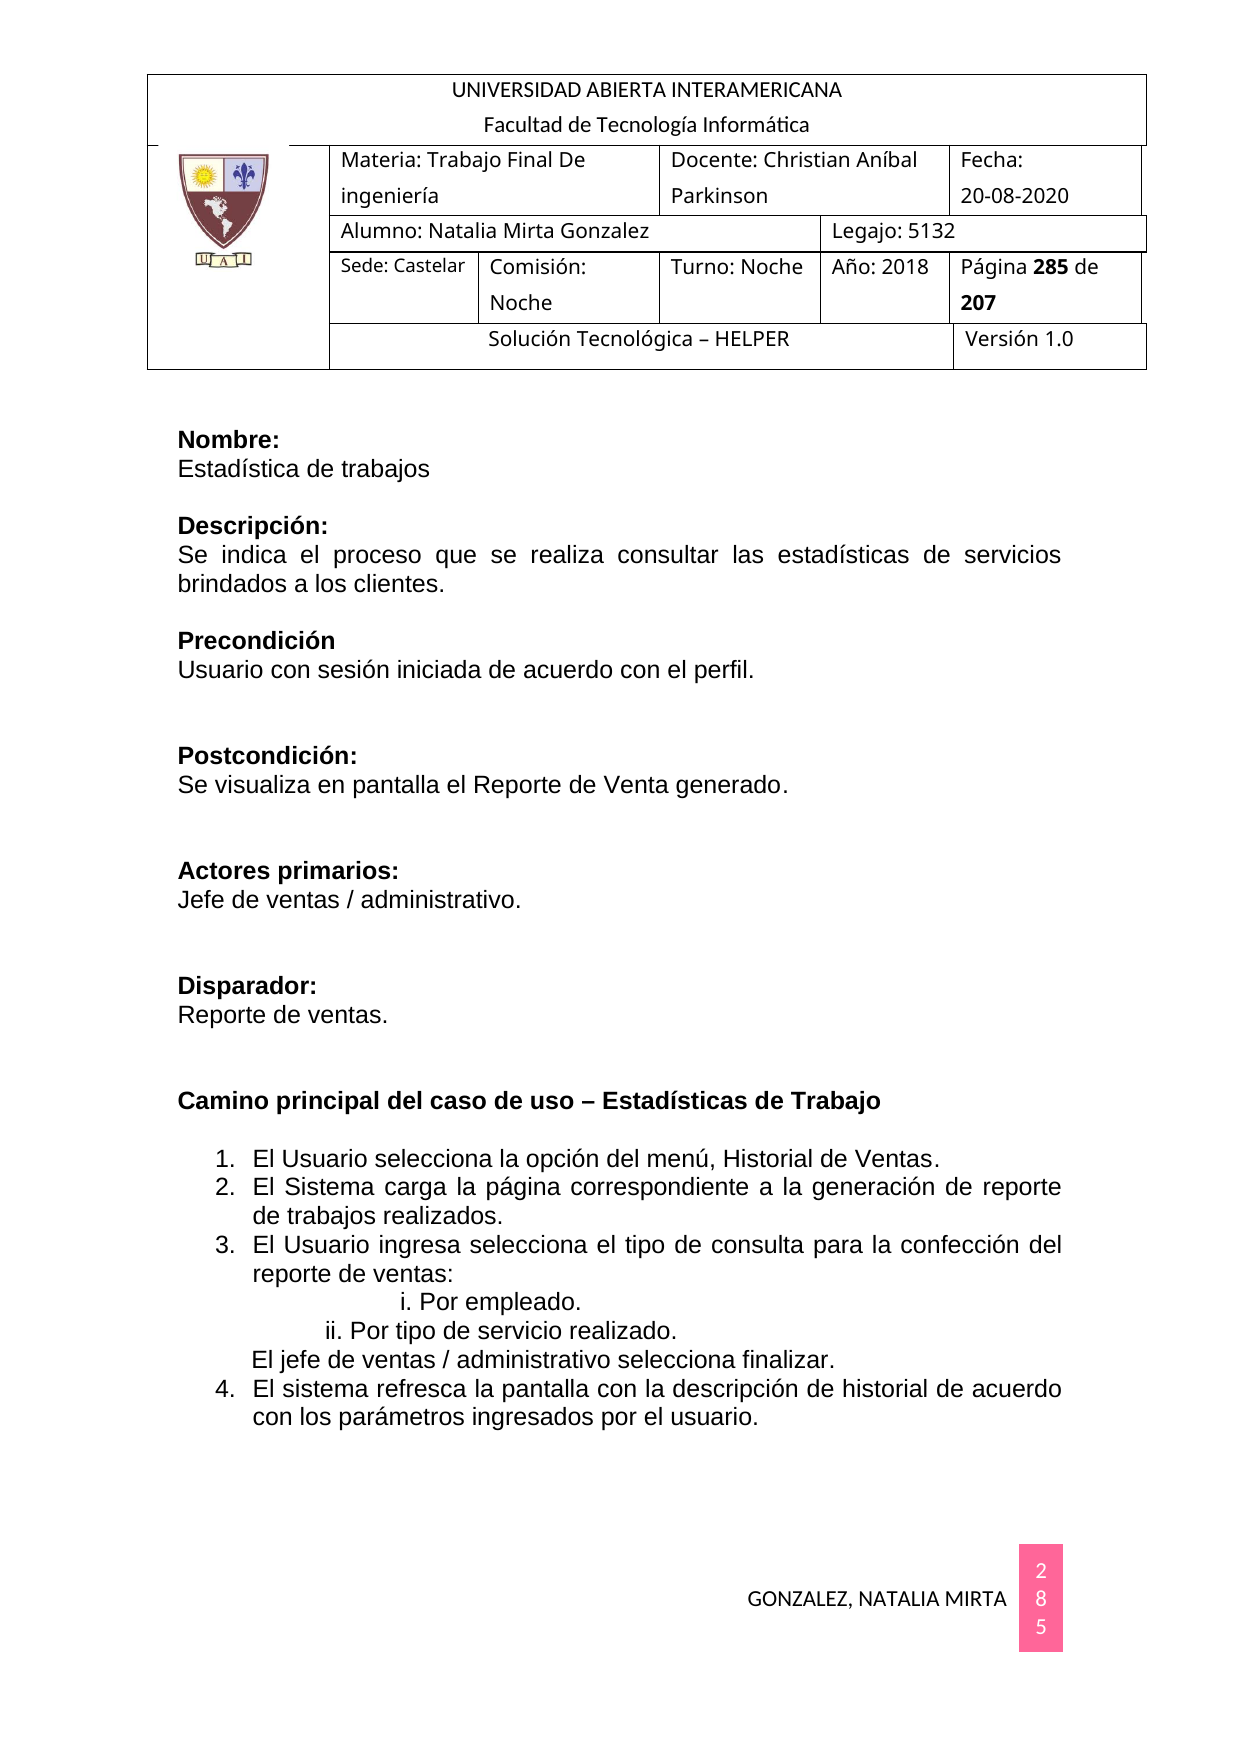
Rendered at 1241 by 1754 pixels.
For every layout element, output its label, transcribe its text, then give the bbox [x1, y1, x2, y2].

text Descripción: [177, 511, 1063, 540]
text Precondición [177, 626, 1063, 655]
list El sistema refresca la pantalla con la descripción de historial de acuerdo con los parámetros ingresados por el usuario. [215, 1374, 1063, 1431]
text Se indica el proceso que se realiza consultar las estadísticas de servicios brindados a los clientes. [177, 540, 1063, 597]
text Reporte de ventas. [177, 1000, 1063, 1029]
text Se visualiza en pantalla el Reporte de Venta generado. [177, 770, 1063, 799]
text ii. Por tipo de servicio realizado. [252, 1316, 1063, 1345]
list El Sistema carga la página correspondiente a la generación de reporte de trabajos realizados. [215, 1172, 1063, 1230]
list El Usuario ingresa selecciona el tipo de consulta para la confección del reporte de ventas: i. Por empleado. [215, 1230, 1063, 1316]
text Estadística de trabajos [177, 454, 1063, 482]
text El jefe de ventas / administrativo selecciona finalizar. [177, 1345, 1063, 1374]
text Nombre: [177, 425, 1063, 454]
list El Usuario selecciona la opción del menú, Historial de Ventas. [215, 1144, 1063, 1172]
text Camino principal del caso de uso – Estadísticas de Trabajo [177, 1086, 1063, 1115]
text Jefe de ventas / administrativo. [177, 885, 1063, 914]
text Disparador: [177, 971, 1063, 1000]
text Postcondición: [177, 741, 1063, 770]
text Actores primarios: [177, 856, 1063, 885]
text Usuario con sesión iniciada de acuerdo con el perfil. [177, 655, 1063, 684]
